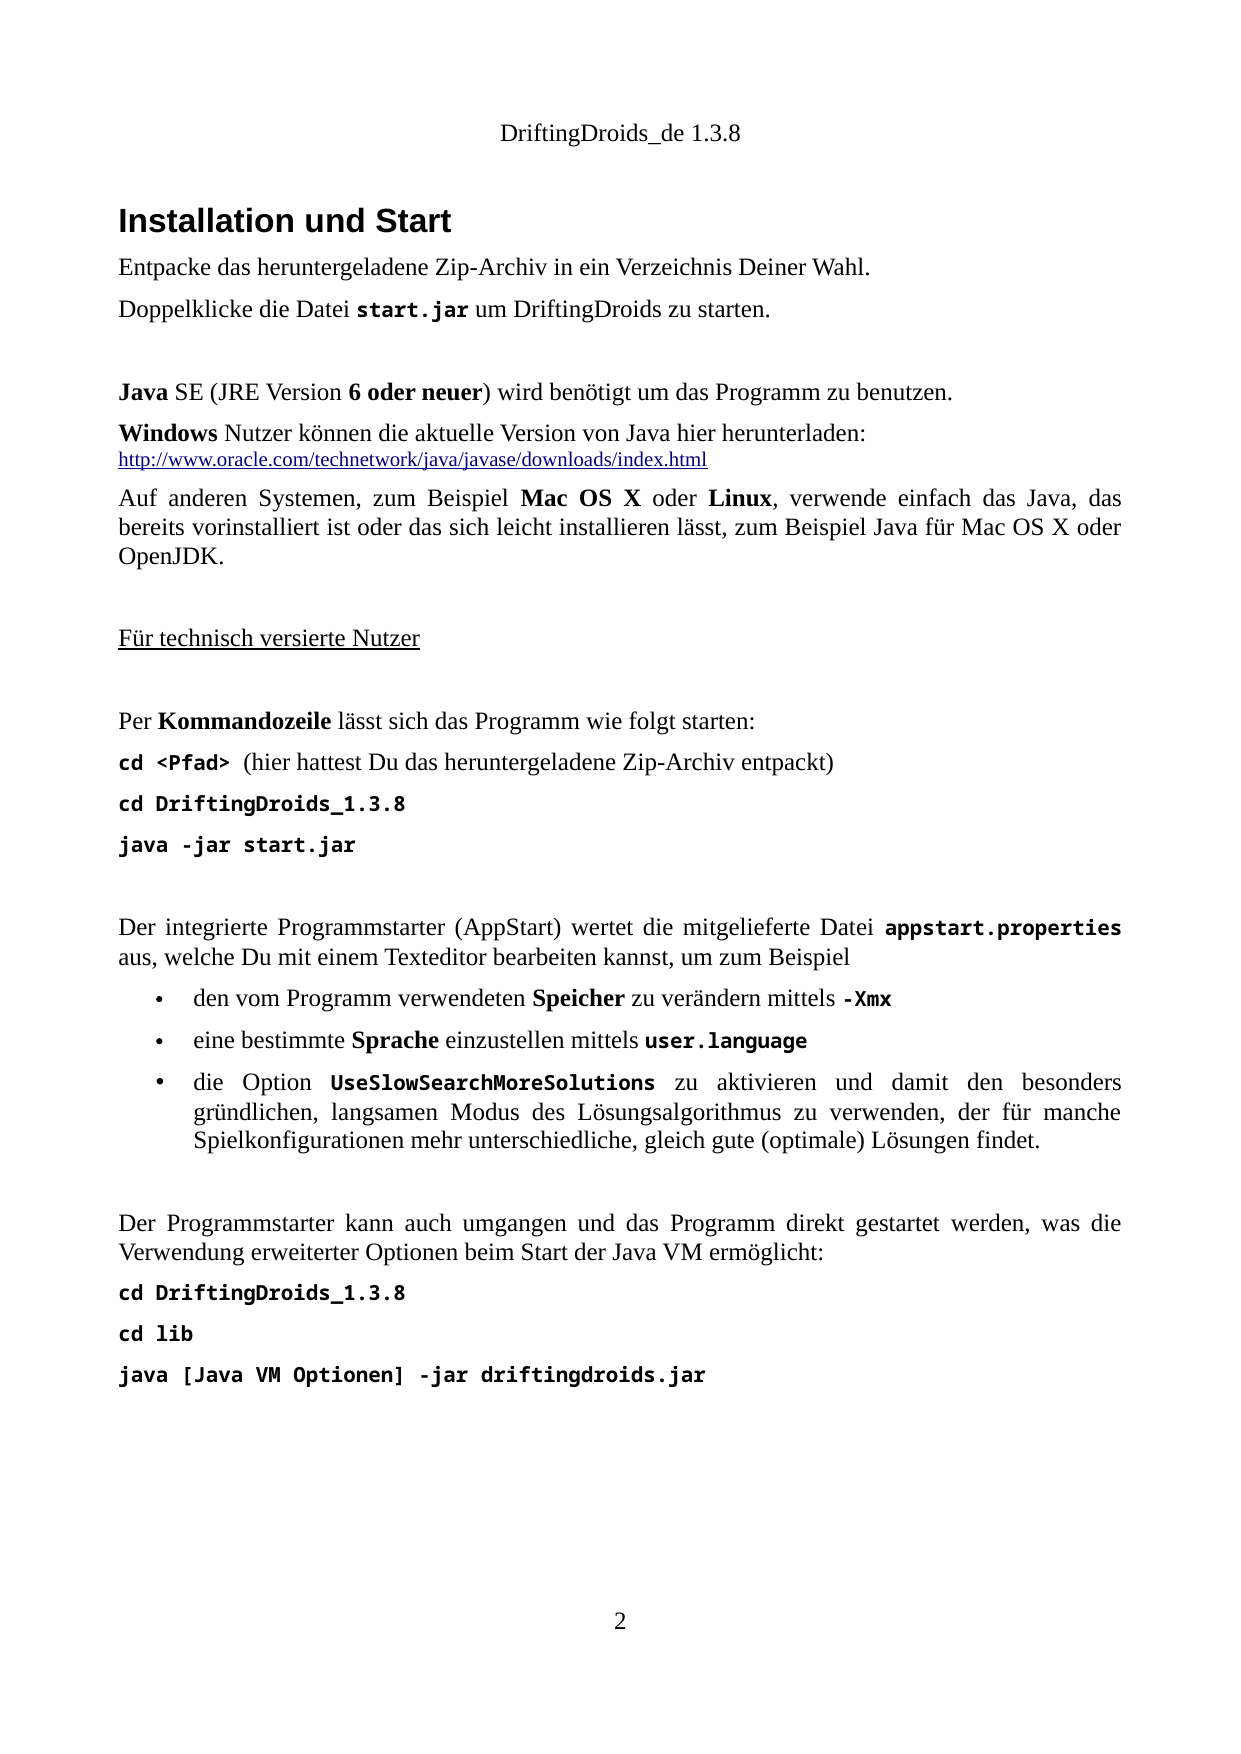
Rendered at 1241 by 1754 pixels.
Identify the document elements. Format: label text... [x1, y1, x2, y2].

text Auf anderen Systemen, zum Beispiel Mac OS X oder Linux, verwende einfach das Java, das bereits vorinstalliert ist oder das sich leicht installieren lässt, zum Beispiel Java für Mac OS X oder OpenJDK. [118, 483, 1122, 570]
text Der integrierte Programmstarter (AppStart) wertet die mitgelieferte Datei appstart.properties aus, welche Du mit einem Texteditor bearbeiten kannst, um zum Beispiel [118, 912, 1122, 971]
text Entpacke das heruntergeladene Zip-Archiv in ein Verzeichnis Deiner Wahl. [118, 252, 1122, 281]
subtitle Installation und Start [118, 201, 1122, 240]
text Per Kommandozeile lässt sich das Programm wie folgt starten: [118, 706, 1122, 735]
text java [Java VM Optionen] -jar driftingdroids.jar [118, 1360, 1122, 1388]
text cd <Pfad> (hier hattest Du das heruntergeladene Zip-Archiv entpackt) [118, 747, 1122, 777]
text java -jar start.jar [118, 830, 1122, 859]
text cd DriftingDroids_1.3.8 [118, 1278, 1122, 1306]
text Java SE (JRE Version 6 oder neuer) wird benötigt um das Programm zu benutzen. [118, 377, 1122, 406]
list eine bestimmte Sprache einzustellen mittels user.language [156, 1025, 1122, 1054]
text Der Programmstarter kann auch umgangen und das Programm direkt gestartet werden, was die Verwendung erweiterter Optionen beim Start der Java VM ermöglicht: [118, 1208, 1122, 1265]
text Für technisch versierte Nutzer [118, 623, 1122, 652]
text Windows Nutzer können die aktuelle Version von Java hier herunterladen: http://www.oracle.com/technetwork/java/javase/downloads/index.html [118, 418, 1122, 471]
list den vom Programm verwendeten Speicher zu verändern mittels -Xmx [156, 983, 1122, 1013]
text Doppelklicke die Datei start.jar um DriftingDroids zu starten. [118, 294, 1122, 323]
list die Option UseSlowSearchMoreSolutions zu aktivieren und damit den besonders gründlichen, langsamen Modus des Lösungsalgorithmus zu verwenden, der für manche Spielkonfigurationen mehr unterschiedliche, gleich gute (optimale) Lösungen findet. [156, 1067, 1122, 1154]
text cd DriftingDroids_1.3.8 [118, 789, 1122, 818]
text cd lib [118, 1319, 1122, 1347]
